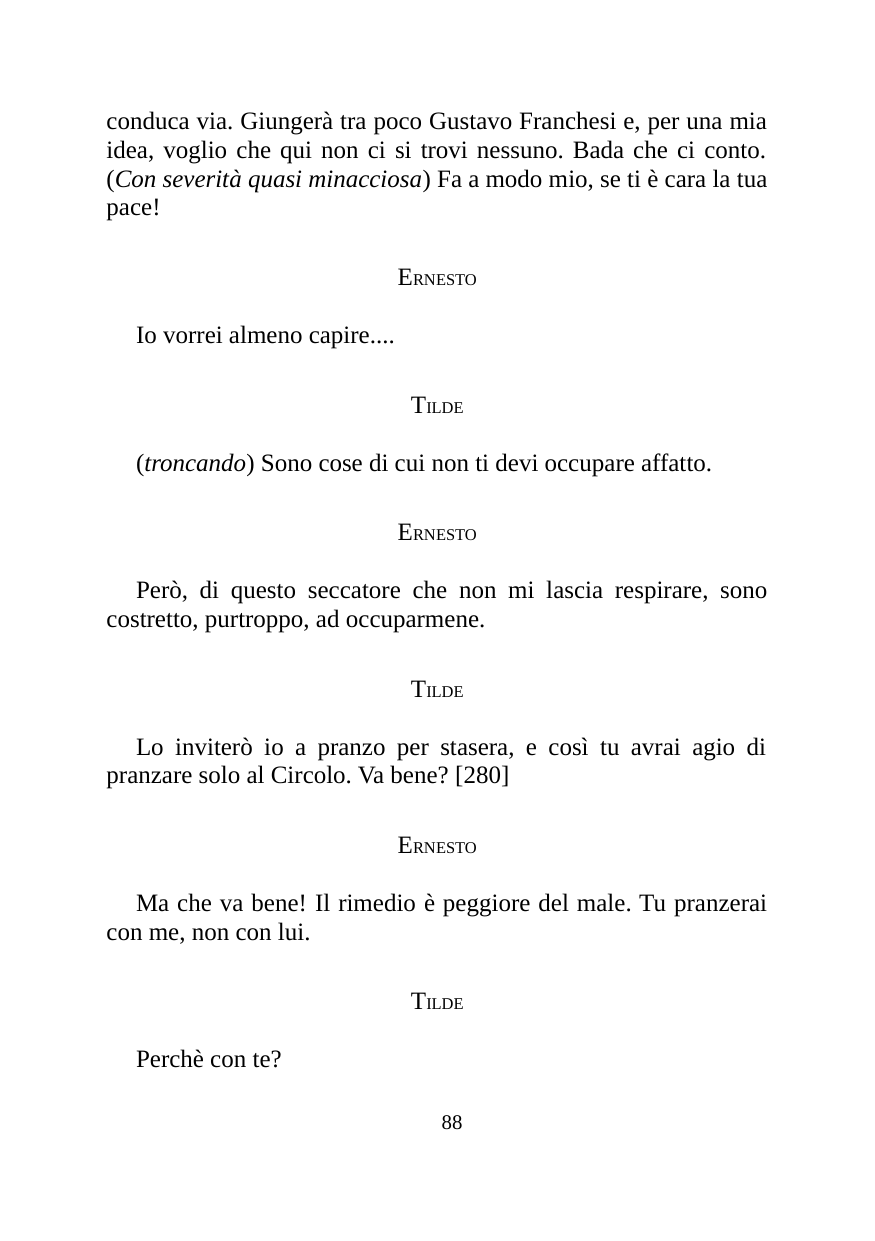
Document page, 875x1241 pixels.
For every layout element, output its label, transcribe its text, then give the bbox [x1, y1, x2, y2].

text Ma che va bene! Il rimedio è peggiore del male. Tu pranzerai con me, non con lui. [106, 888, 768, 946]
text Tilde [106, 390, 768, 418]
text Io vorrei almeno capire.... [106, 320, 768, 349]
text Ernesto [106, 517, 768, 546]
text conduca via. Giungerà tra poco Gustavo Franchesi e, per una mia idea, voglio che qui non ci si trovi nessuno. Bada che ci conto. (Con severità quasi minacciosa) Fa a modo mio, se ti è cara la tua pace! [106, 106, 768, 221]
text Tilde [106, 674, 768, 702]
text (troncando) Sono cose di cui non ti devi occupare affatto. [106, 448, 768, 476]
text Ernesto [106, 262, 768, 291]
text Però, di questo seccatore che non mi lascia respirare, sono costretto, purtroppo, ad occuparmene. [106, 575, 768, 633]
text Tilde [106, 986, 768, 1015]
text Ernesto [106, 830, 768, 859]
text Lo inviterò io a pranzo per stasera, e così tu avrai agio di pranzare solo al Circolo. Va bene? [280] [106, 732, 768, 789]
text Perchè con te? [106, 1044, 768, 1073]
